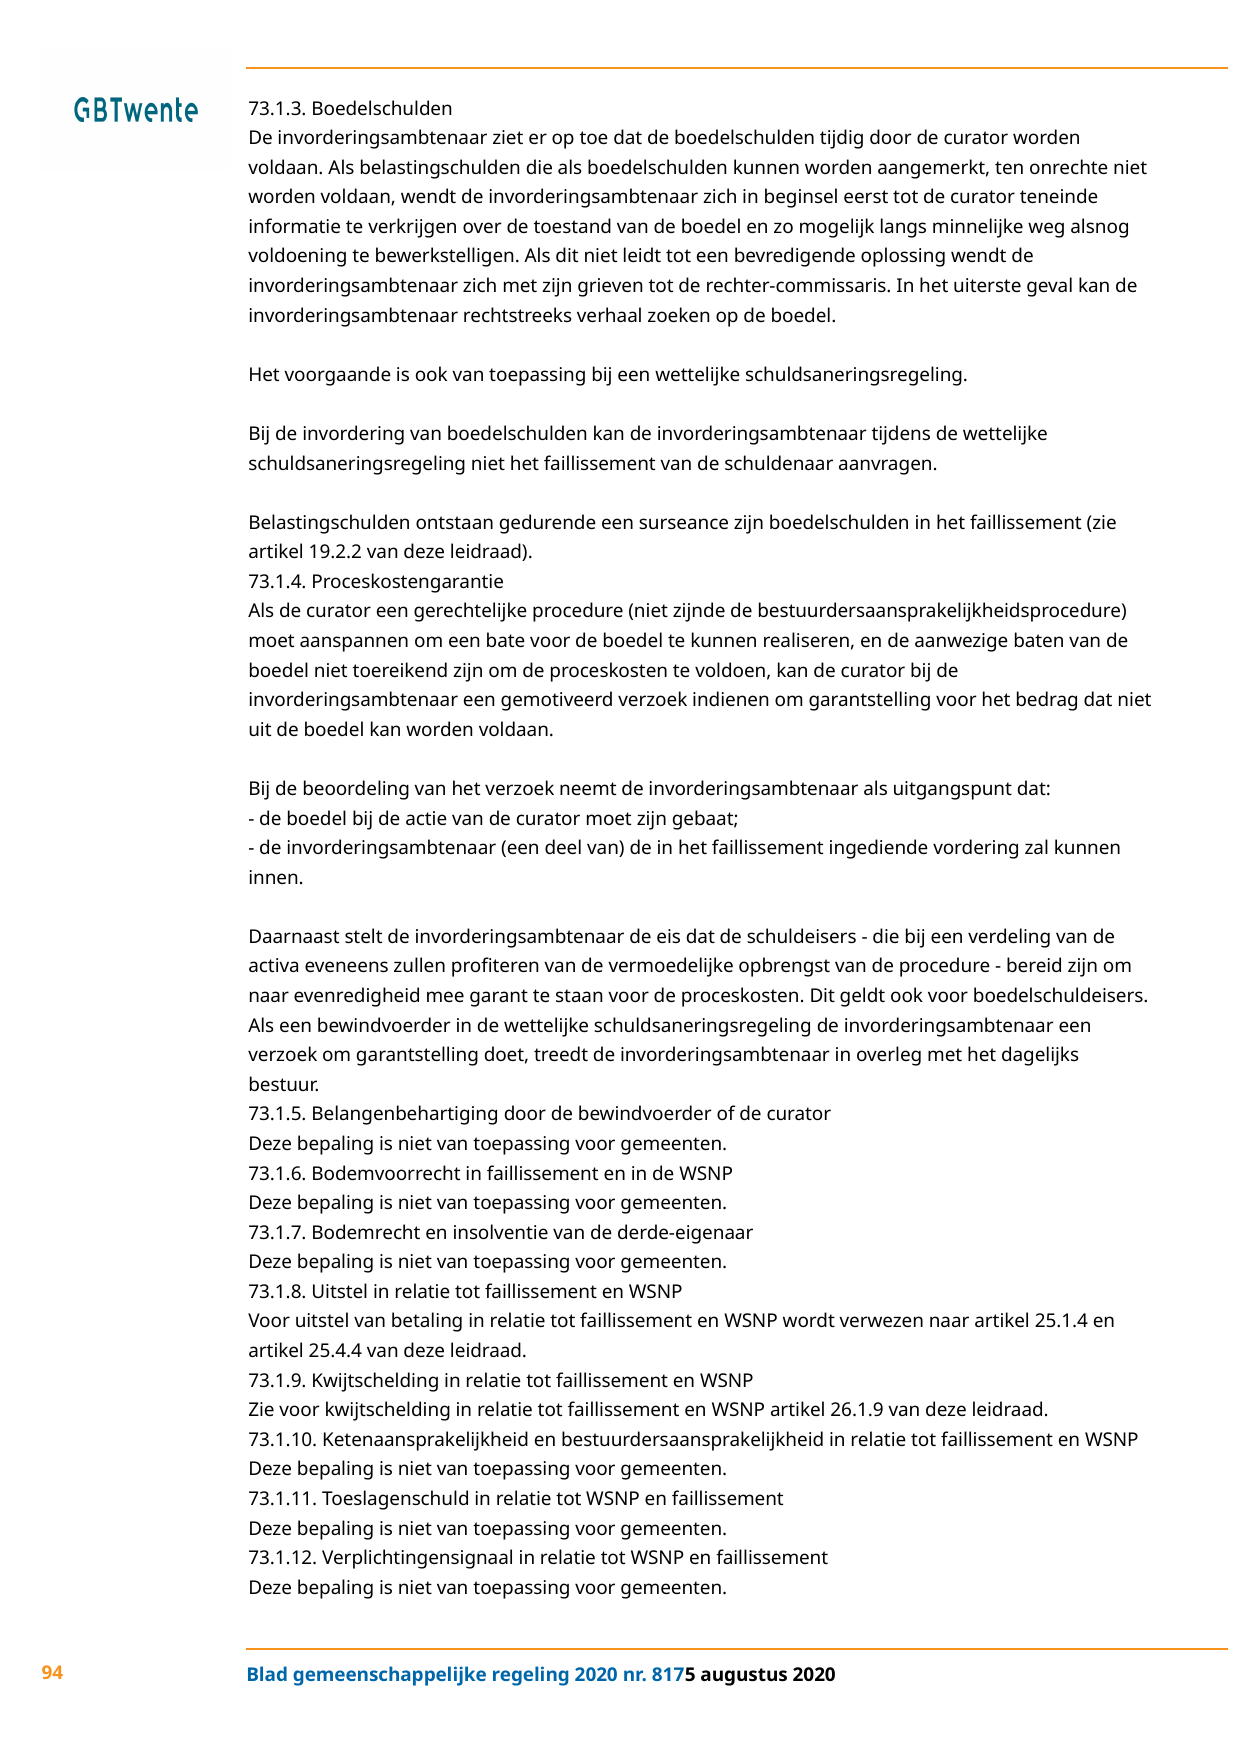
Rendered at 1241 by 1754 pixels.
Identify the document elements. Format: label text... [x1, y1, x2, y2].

text 73.1.11. Toeslagenschuld in relatie tot WSNP en faillissement [248, 1485, 1152, 1511]
text Deze bepaling is niet van toepassing voor gemeenten. [248, 1574, 1152, 1600]
text - de invorderingsambtenaar (een deel van) de in het faillissement ingediende vordering zal kunnen innen. [248, 834, 1152, 890]
text Daarnaast stelt de invorderingsambtenaar de eis dat de schuldeisers - die bij een verdeling van de activa eveneens zullen profiteren van de vermoedelijke opbrengst van de procedure - bereid zijn om naar evenredigheid mee garant te staan voor de proceskosten. Dit geldt ook voor boedelschuldeisers. Als een bewindvoerder in de wettelijke schuldsaneringsregeling de invorderingsambtenaar een verzoek om garantstelling doet, treedt de invorderingsambtenaar in overleg met het dagelijks bestuur. [248, 923, 1152, 1097]
text Deze bepaling is niet van toepassing voor gemeenten. [248, 1130, 1152, 1156]
text 73.1.5. Belangenbehartiging door de bewindvoerder of de curator [248, 1101, 1152, 1126]
text Deze bepaling is niet van toepassing voor gemeenten. [248, 1515, 1152, 1541]
text Als de curator een gerechtelijke procedure (niet zijnde de bestuurdersaansprakelijkheidsprocedure) moet aanspannen om een bate voor de boedel te kunnen realiseren, en de aanwezige baten van de boedel niet toereikend zijn om de proceskosten te voldoen, kan de curator bij de invorderingsambtenaar een gemotiveerd verzoek indienen om garantstelling voor het bedrag dat niet uit de boedel kan worden voldaan. [248, 598, 1152, 742]
text Voor uitstel van betaling in relatie tot faillissement en WSNP wordt verwezen naar artikel 25.1.4 en artikel 25.4.4 van deze leidraad. [248, 1308, 1152, 1363]
text Bij de beoordeling van het verzoek neemt de invorderingsambtenaar als uitgangspunt dat: [248, 775, 1152, 801]
text 73.1.12. Verplichtingensignaal in relatie tot WSNP en faillissement [248, 1544, 1152, 1570]
text Bij de invordering van boedelschulden kan de invorderingsambtenaar tijdens de wettelijke schuldsaneringsregeling niet het faillissement van de schuldenaar aanvragen. [248, 420, 1152, 476]
text 73.1.9. Kwijtschelding in relatie tot faillissement en WSNP [248, 1367, 1152, 1393]
text Het voorgaande is ook van toepassing bij een wettelijke schuldsaneringsregeling. [248, 361, 1152, 387]
text 73.1.4. Proceskostengarantie [248, 568, 1152, 594]
text - de boedel bij de actie van de curator moet zijn gebaat; [248, 805, 1152, 831]
text 73.1.8. Uitstel in relatie tot faillissement en WSNP [248, 1278, 1152, 1304]
text 73.1.7. Bodemrecht en insolventie van de derde-eigenaar [248, 1219, 1152, 1245]
text Deze bepaling is niet van toepassing voor gemeenten. [248, 1456, 1152, 1481]
picture [41, 47, 231, 172]
text 73.1.3. Boedelschulden [248, 95, 1152, 121]
text Deze bepaling is niet van toepassing voor gemeenten. [248, 1189, 1152, 1215]
text De invorderingsambtenaar ziet er op toe dat de boedelschulden tijdig door de curator worden voldaan. Als belastingschulden die als boedelschulden kunnen worden aangemerkt, ten onrechte niet worden voldaan, wendt de invorderingsambtenaar zich in beginsel eerst tot de curator teneinde informatie te verkrijgen over de toestand van de boedel en zo mogelijk langs minnelijke weg alsnog voldoening te bewerkstelligen. Als dit niet leidt tot een bevredigende oplossing wendt de invorderingsambtenaar zich met zijn grieven tot de rechter-commissaris. In het uiterste geval kan de invorderingsambtenaar rechtstreeks verhaal zoeken op de boedel. [248, 124, 1152, 328]
text Belastingschulden ontstaan gedurende een surseance zijn boedelschulden in het faillissement (zie artikel 19.2.2 van deze leidraad). [248, 509, 1152, 564]
text Zie voor kwijtschelding in relatie tot faillissement en WSNP artikel 26.1.9 van deze leidraad. [248, 1396, 1152, 1422]
text 73.1.10. Ketenaansprakelijkheid en bestuurdersaansprakelijkheid in relatie tot faillissement en WSNP [248, 1426, 1152, 1452]
text 73.1.6. Bodemvoorrecht in faillissement en in de WSNP [248, 1160, 1152, 1186]
text Deze bepaling is niet van toepassing voor gemeenten. [248, 1248, 1152, 1274]
